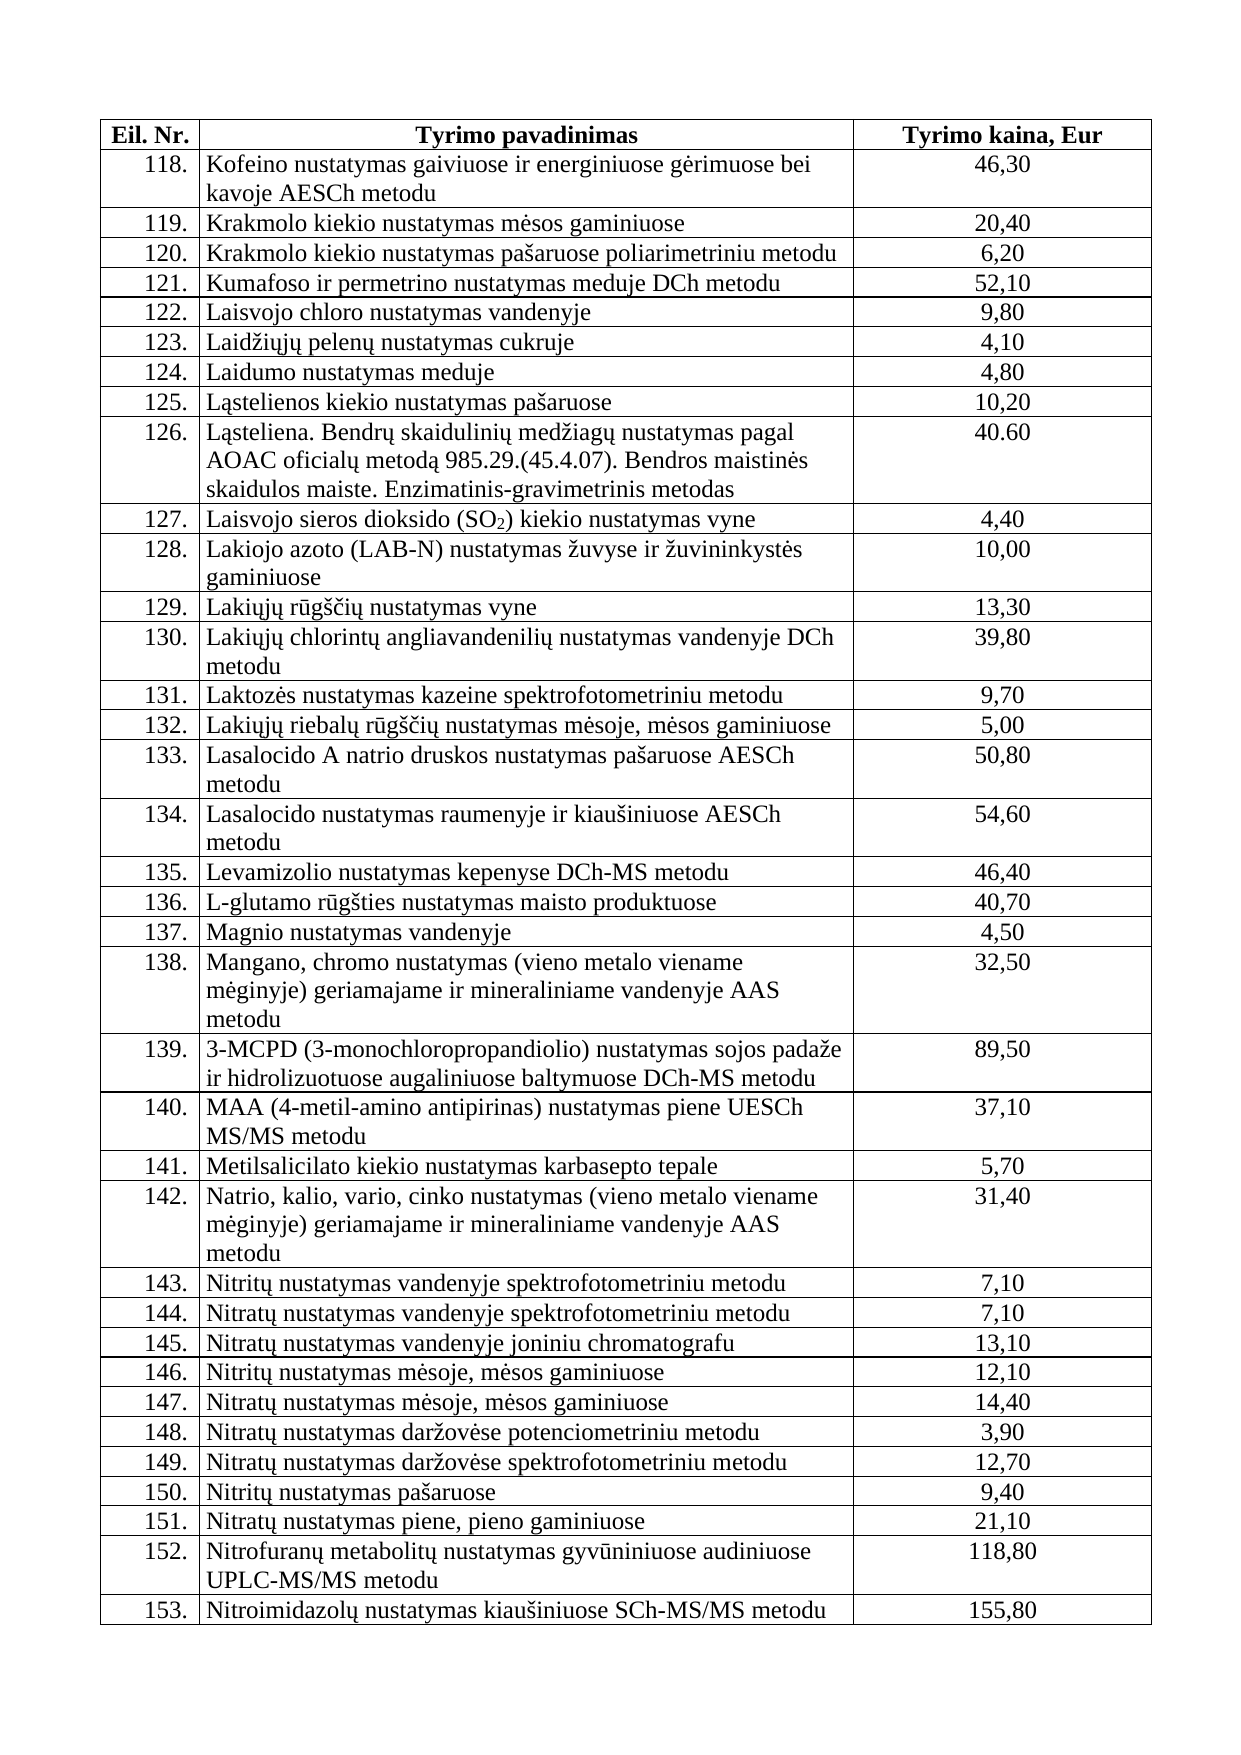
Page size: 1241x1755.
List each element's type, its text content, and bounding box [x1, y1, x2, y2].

table_cell 152. [101, 1536, 199, 1594]
table_cell 133. [101, 740, 199, 798]
table_cell 40.60 [854, 417, 1151, 503]
table_cell 119. [101, 208, 199, 237]
table_cell Laidžiųjų pelenų nustatymas cukruje [200, 327, 853, 356]
table_cell Lakiųjų chlorintų angliavandenilių nustatymas vandenyje DCh metodu [200, 622, 853, 679]
table_cell 21,10 [854, 1506, 1151, 1535]
table_cell 130. [101, 622, 199, 679]
table_cell 127. [101, 504, 199, 533]
table_cell 145. [101, 1328, 199, 1356]
table_cell Kofeino nustatymas gaiviuose ir energiniuose gėrimuose bei kavoje AESCh metodu [200, 150, 853, 207]
table_cell 135. [101, 857, 199, 886]
table_cell 155,80 [854, 1595, 1151, 1623]
table_cell Laktozės nustatymas kazeine spektrofotometriniu metodu [200, 681, 853, 709]
table_cell 146. [101, 1358, 199, 1386]
table_cell Metilsalicilato kiekio nustatymas karbasepto tepale [200, 1151, 853, 1180]
table_cell 54,60 [854, 799, 1151, 856]
table_cell 32,50 [854, 947, 1151, 1033]
table_cell 9,80 [854, 298, 1151, 326]
table_cell 5,00 [854, 710, 1151, 739]
table_cell Lakiojo azoto (LAB-N) nustatymas žuvyse ir žuvininkystės gaminiuose [200, 534, 853, 591]
table_cell Nitritų nustatymas pašaruose [200, 1477, 853, 1505]
table_cell 4,40 [854, 504, 1151, 533]
table_cell Lasalocido A natrio druskos nustatymas pašaruose AESCh metodu [200, 740, 853, 798]
table_cell Lakiųjų riebalų rūgščių nustatymas mėsoje, mėsos gaminiuose [200, 710, 853, 739]
table_cell 132. [101, 710, 199, 739]
table_cell Nitritų nustatymas vandenyje spektrofotometriniu metodu [200, 1268, 853, 1297]
table_cell Nitratų nustatymas piene, pieno gaminiuose [200, 1506, 853, 1535]
table_cell 52,10 [854, 268, 1151, 296]
table_cell 12,10 [854, 1358, 1151, 1386]
table_cell Laisvojo sieros dioksido (SO2) kiekio nustatymas vyne [200, 504, 853, 533]
table_cell 153. [101, 1595, 199, 1623]
table_cell Nitratų nustatymas vandenyje joniniu chromatografu [200, 1328, 853, 1356]
table_cell Nitritų nustatymas mėsoje, mėsos gaminiuose [200, 1358, 853, 1386]
table_cell 138. [101, 947, 199, 1033]
table_cell Natrio, kalio, vario, cinko nustatymas (vieno metalo viename mėginyje) geriamajame ir mineraliniame vandenyje AAS metodu [200, 1181, 853, 1267]
table_cell Nitroimidazolų nustatymas kiaušiniuose SCh-MS/MS metodu [200, 1595, 853, 1623]
table_cell 144. [101, 1298, 199, 1327]
table_cell 31,40 [854, 1181, 1151, 1267]
table_cell 150. [101, 1477, 199, 1505]
table_cell 124. [101, 357, 199, 386]
table_cell 7,10 [854, 1298, 1151, 1327]
table_cell 4,50 [854, 917, 1151, 946]
table_cell 12,70 [854, 1447, 1151, 1476]
table_cell 3,90 [854, 1417, 1151, 1446]
table_header Tyrimo kaina, Eur [854, 120, 1151, 148]
table_cell Nitratų nustatymas vandenyje spektrofotometriniu metodu [200, 1298, 853, 1327]
table_cell 37,10 [854, 1093, 1151, 1150]
table_cell 50,80 [854, 740, 1151, 798]
table_cell Nitrofuranų metabolitų nustatymas gyvūniniuose audiniuose UPLC-MS/MS metodu [200, 1536, 853, 1594]
table_cell 9,70 [854, 681, 1151, 709]
table_cell 14,40 [854, 1387, 1151, 1416]
table_cell 126. [101, 417, 199, 503]
table_cell Mangano, chromo nustatymas (vieno metalo viename mėginyje) geriamajame ir mineraliniame vandenyje AAS metodu [200, 947, 853, 1033]
table_header Tyrimo pavadinimas [200, 120, 853, 148]
table_cell 129. [101, 592, 199, 621]
table_cell 7,10 [854, 1268, 1151, 1297]
table_cell 136. [101, 887, 199, 916]
table_cell Lakiųjų rūgščių nustatymas vyne [200, 592, 853, 621]
table_cell Nitratų nustatymas mėsoje, mėsos gaminiuose [200, 1387, 853, 1416]
table_cell 137. [101, 917, 199, 946]
table_cell Laidumo nustatymas meduje [200, 357, 853, 386]
table_cell 4,80 [854, 357, 1151, 386]
table_cell Laisvojo chloro nustatymas vandenyje [200, 298, 853, 326]
table_cell 148. [101, 1417, 199, 1446]
table_cell 120. [101, 238, 199, 267]
table_cell 89,50 [854, 1034, 1151, 1091]
table_cell 3-MCPD (3-monochloropropandiolio) nustatymas sojos padaže ir hidrolizuotuose augaliniuose baltymuose DCh-MS metodu [200, 1034, 853, 1091]
table_cell Ląstelienos kiekio nustatymas pašaruose [200, 387, 853, 416]
table_cell 142. [101, 1181, 199, 1267]
table_cell 128. [101, 534, 199, 591]
table_cell 9,40 [854, 1477, 1151, 1505]
table_header Eil. Nr. [101, 120, 199, 148]
table_cell 140. [101, 1093, 199, 1150]
table_cell 118. [101, 150, 199, 207]
table_cell 13,30 [854, 592, 1151, 621]
table_cell 143. [101, 1268, 199, 1297]
table_cell Ląsteliena. Bendrų skaidulinių medžiagų nustatymas pagal AOAC oficialų metodą 985.29.(45.4.07). Bendros maistinės skaidulos maiste. Enzimatinis-gravimetrinis metodas [200, 417, 853, 503]
table_cell 123. [101, 327, 199, 356]
table_cell 149. [101, 1447, 199, 1476]
table_cell 131. [101, 681, 199, 709]
table_cell 141. [101, 1151, 199, 1180]
table_cell 147. [101, 1387, 199, 1416]
table_cell 39,80 [854, 622, 1151, 679]
table_cell Nitratų nustatymas daržovėse potenciometriniu metodu [200, 1417, 853, 1446]
table_cell MAA (4-metil-amino antipirinas) nustatymas piene UESCh MS/MS metodu [200, 1093, 853, 1150]
table_cell 139. [101, 1034, 199, 1091]
table_cell 122. [101, 298, 199, 326]
table_cell Magnio nustatymas vandenyje [200, 917, 853, 946]
table_cell 20,40 [854, 208, 1151, 237]
table_cell 10,00 [854, 534, 1151, 591]
table_cell Levamizolio nustatymas kepenyse DCh-MS metodu [200, 857, 853, 886]
table_cell 121. [101, 268, 199, 296]
table_cell 134. [101, 799, 199, 856]
table_cell 6,20 [854, 238, 1151, 267]
table_cell 46,30 [854, 150, 1151, 207]
table_cell L-glutamo rūgšties nustatymas maisto produktuose [200, 887, 853, 916]
table_cell Krakmolo kiekio nustatymas pašaruose poliarimetriniu metodu [200, 238, 853, 267]
table_cell Kumafoso ir permetrino nustatymas meduje DCh metodu [200, 268, 853, 296]
table_cell Nitratų nustatymas daržovėse spektrofotometriniu metodu [200, 1447, 853, 1476]
table_cell 40,70 [854, 887, 1151, 916]
table_cell 125. [101, 387, 199, 416]
table_cell 118,80 [854, 1536, 1151, 1594]
table_cell 5,70 [854, 1151, 1151, 1180]
table_cell 46,40 [854, 857, 1151, 886]
table_cell 13,10 [854, 1328, 1151, 1356]
table_cell 151. [101, 1506, 199, 1535]
table_cell 4,10 [854, 327, 1151, 356]
table_cell Lasalocido nustatymas raumenyje ir kiaušiniuose AESCh metodu [200, 799, 853, 856]
table_cell Krakmolo kiekio nustatymas mėsos gaminiuose [200, 208, 853, 237]
table_cell 10,20 [854, 387, 1151, 416]
